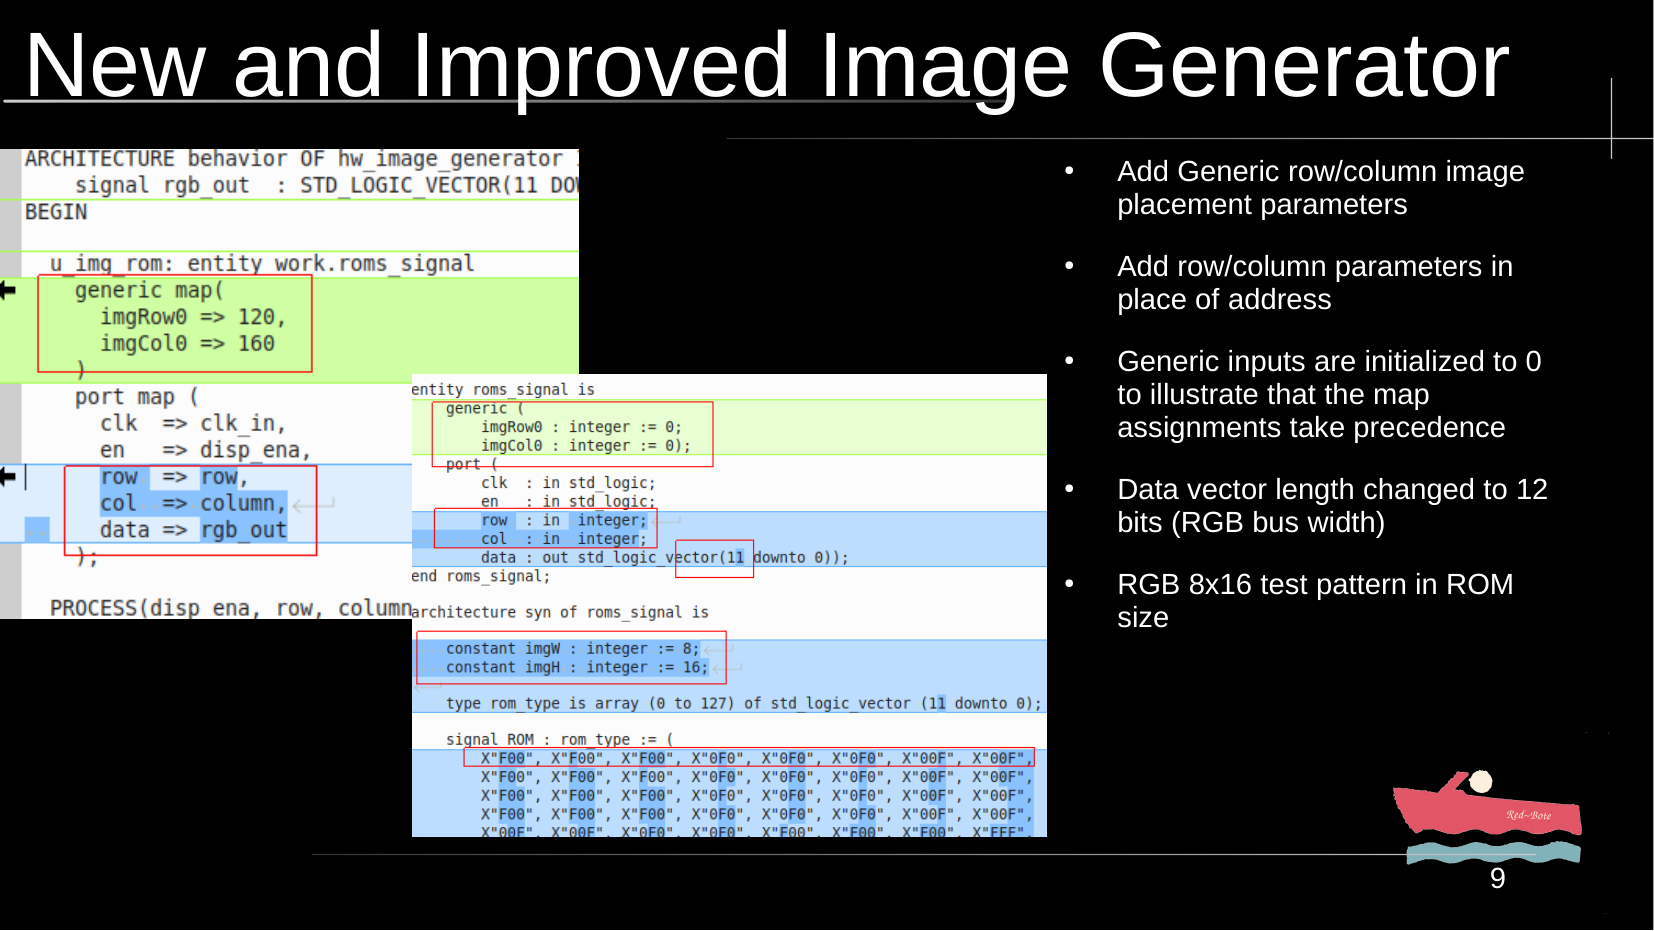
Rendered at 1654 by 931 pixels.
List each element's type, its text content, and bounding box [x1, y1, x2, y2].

list Add Generic row/column image placement parameters Add row/column parameters in place of address Generic inputs are initialized to 0 to illustrate that the map assignments take precedence Data vector length changed to 12 bits (RGB bus width) RGB 8x16 test pattern in ROM size [1046, 155, 1552, 751]
picture [1380, 732, 1615, 914]
title New and Improved Image Generator [23, 11, 1589, 119]
picture [0, 149, 1047, 838]
